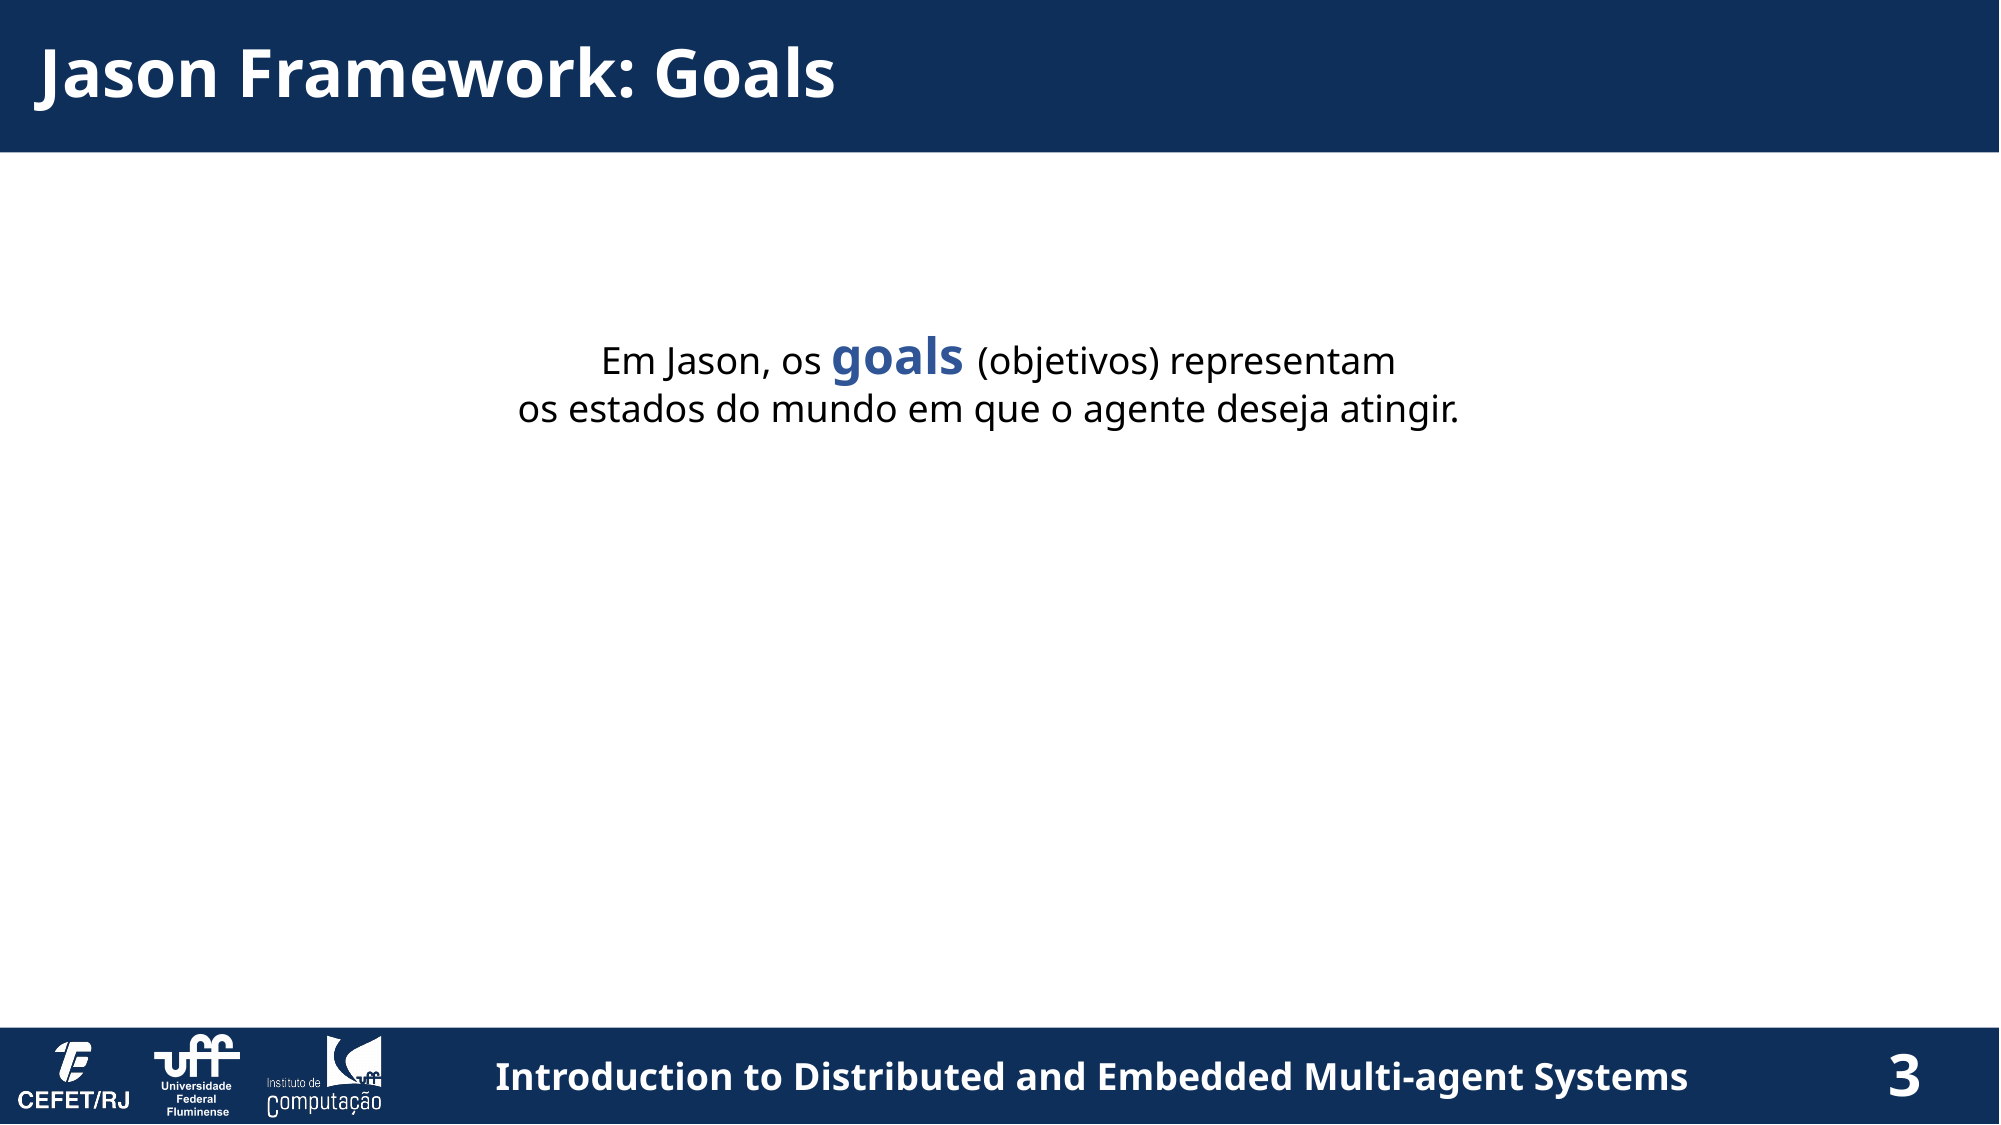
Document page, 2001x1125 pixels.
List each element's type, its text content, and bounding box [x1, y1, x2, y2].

text_box Jason Framework: Goals [25, 23, 1999, 119]
text_box Em Jason, os goals (objetivos) representam os estados do mundo em que o agente deseja atingir. [325, 317, 1683, 438]
picture [265, 1033, 383, 1118]
picture [18, 1021, 129, 1125]
picture [153, 1033, 241, 1121]
